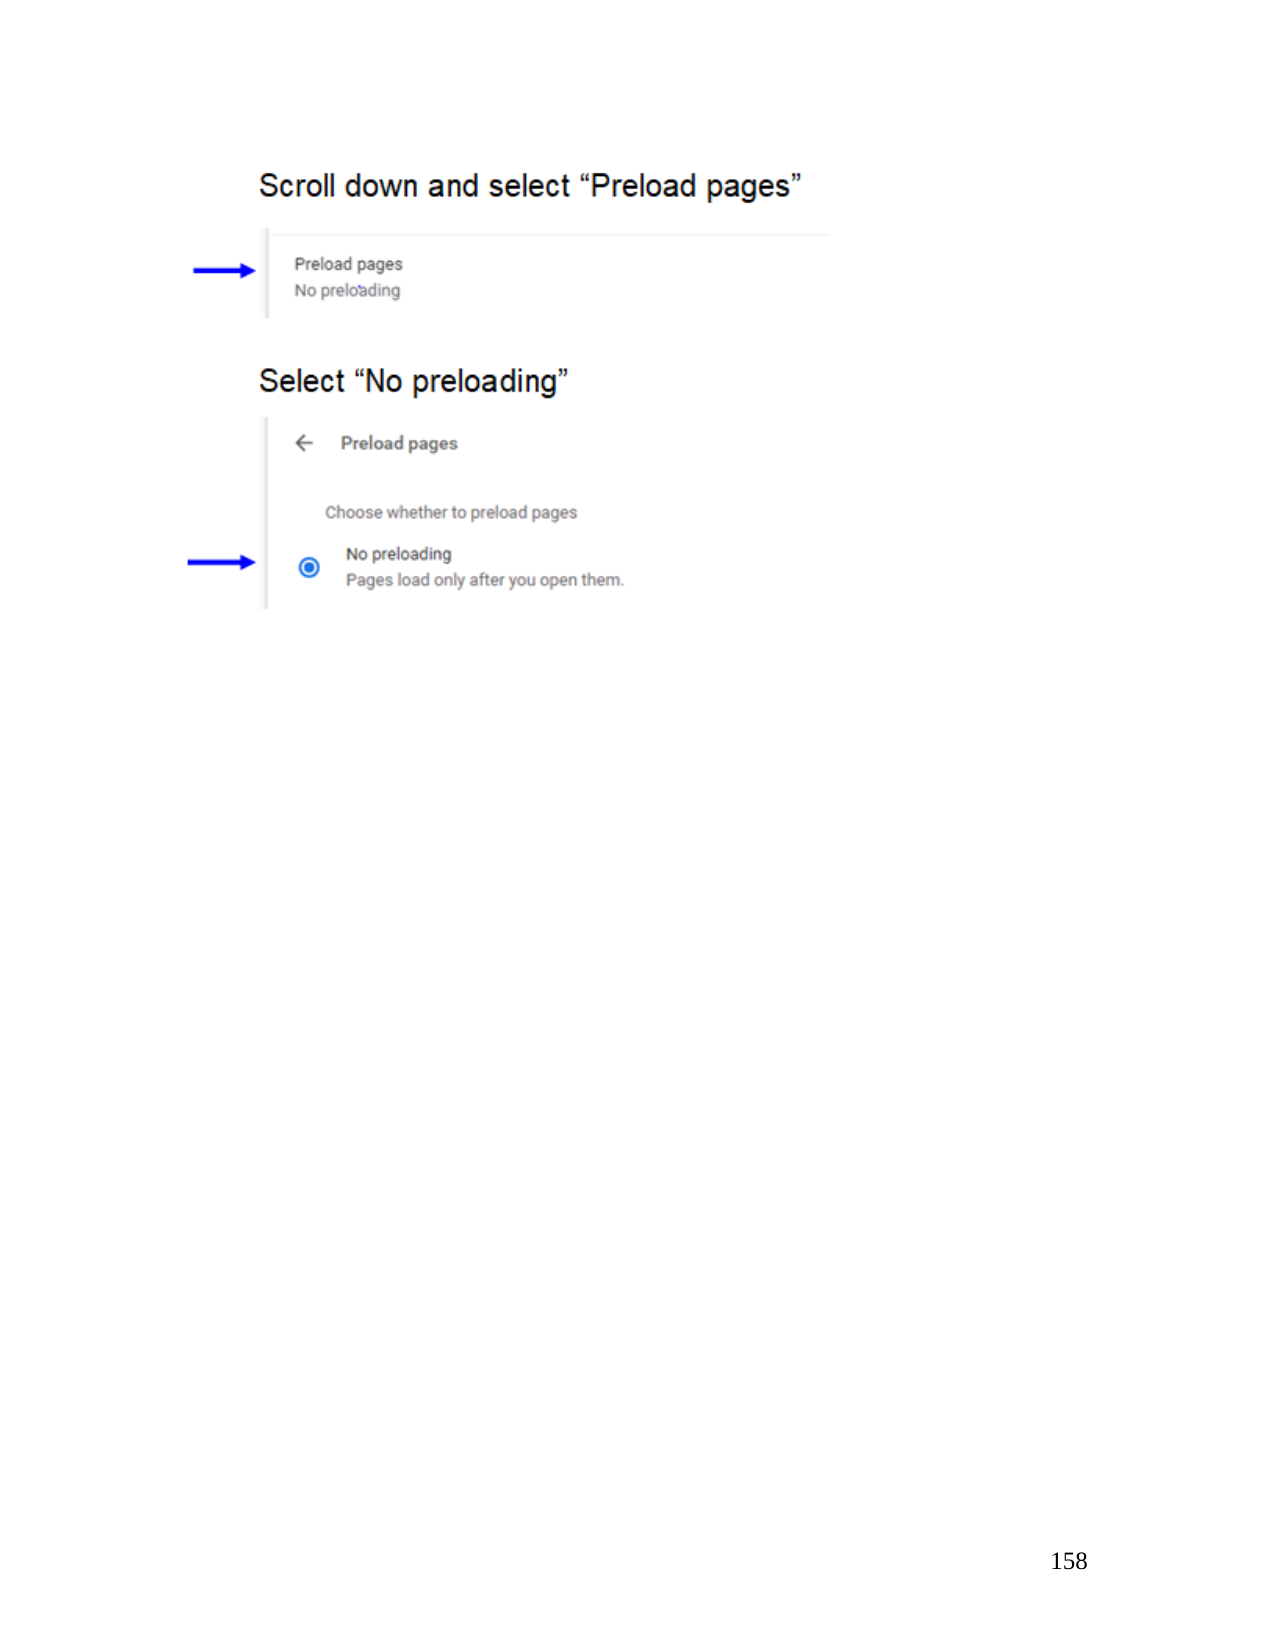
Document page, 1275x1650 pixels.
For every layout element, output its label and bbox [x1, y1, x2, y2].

picture [187, 150, 830, 614]
